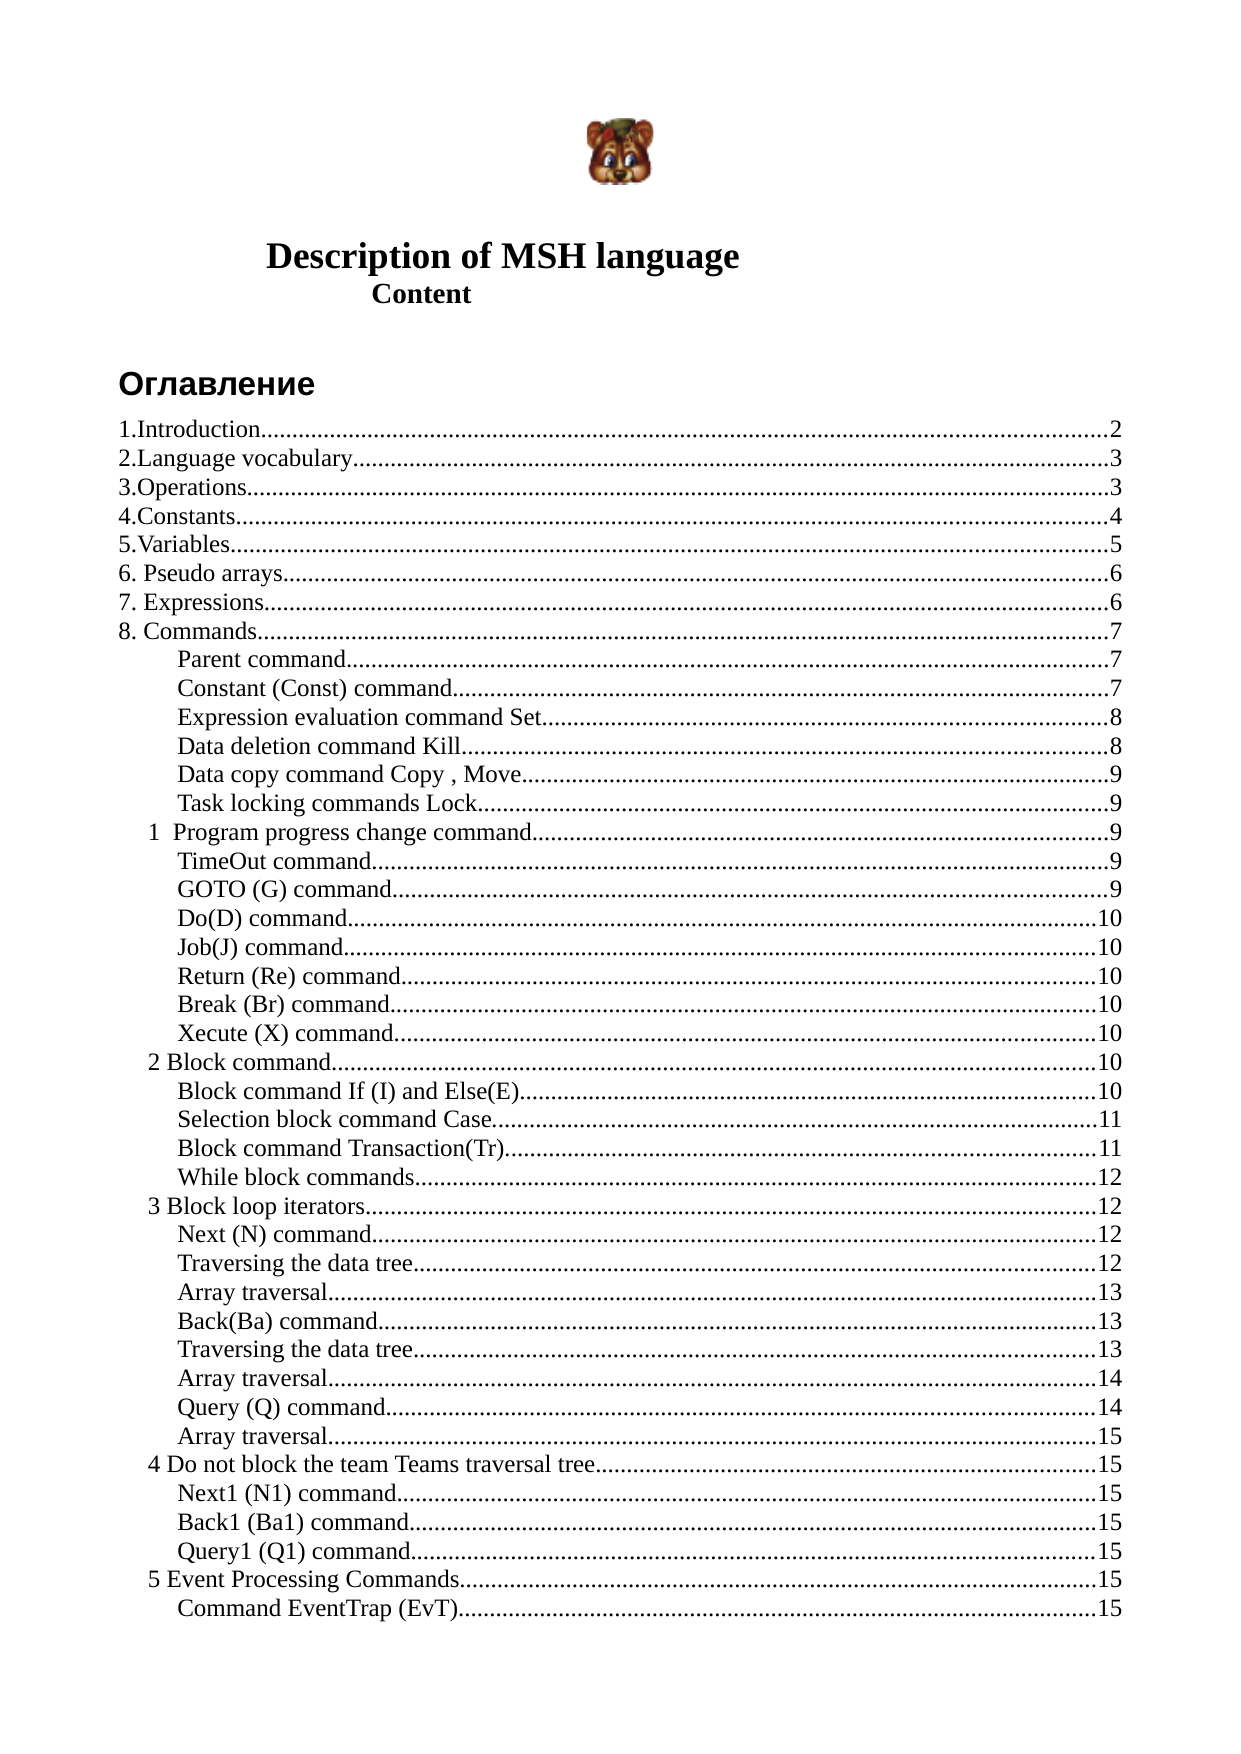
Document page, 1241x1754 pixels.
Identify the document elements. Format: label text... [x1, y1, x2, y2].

text Back1 (Ba1) command. 15 [177, 1507, 1122, 1536]
text 1.Introduction 2 [118, 414, 1122, 443]
text 5.Variables 5 [118, 529, 1122, 558]
text Data copy command Copy , Move. 9 [177, 759, 1122, 788]
text Job(J) command. 10 [177, 932, 1122, 961]
text Selection block command Case. 11 [177, 1104, 1122, 1133]
text Query (Q) command. 14 [177, 1392, 1122, 1421]
text Task locking commands Lock. 9 [177, 788, 1122, 817]
text Constant (Const) command. 7 [177, 673, 1122, 702]
text 1 Program progress change command. 9 [148, 817, 1122, 846]
text 3 Block loop iterators. 12 [148, 1191, 1122, 1219]
text 5 Event Processing Commands. 15 [148, 1564, 1122, 1593]
text Data deletion command Kill. 8 [177, 731, 1122, 759]
picture [586, 118, 654, 185]
text Query1 (Q1) command. 15 [177, 1536, 1122, 1564]
text Back(Ba) command. 13 [177, 1306, 1122, 1334]
text Traversing the data tree. 12 [177, 1248, 1122, 1277]
text TimeOut command. 9 [177, 846, 1122, 874]
text Return (Re) command. 10 [177, 961, 1122, 989]
text Expression evaluation command Set. 8 [177, 702, 1122, 731]
text Array traversal 15 [177, 1421, 1122, 1449]
text 8. Commands 7 [118, 616, 1122, 644]
text Parent command. 7 [177, 644, 1122, 673]
text 6. Pseudo arrays. 6 [118, 558, 1122, 587]
text Traversing the data tree. 13 [177, 1334, 1122, 1363]
text Description of MSH language [118, 233, 1122, 276]
text Xecute (X) command. 10 [177, 1018, 1122, 1047]
text Next1 (N1) command. 15 [177, 1478, 1122, 1507]
text 2 Block command. 10 [148, 1047, 1122, 1076]
text Break (Br) command. 10 [177, 989, 1122, 1018]
text Command EventTrap (EvT). 15 [177, 1593, 1122, 1622]
text Array traversal. 14 [177, 1363, 1122, 1392]
text Array traversal. 13 [177, 1277, 1122, 1306]
text 7. Expressions 6 [118, 587, 1122, 616]
text Next (N) command. 12 [177, 1219, 1122, 1248]
text 4.Constants 4 [118, 501, 1122, 529]
text While block commands. 12 [177, 1162, 1122, 1191]
text Do(D) command. 10 [177, 903, 1122, 932]
text 3.Operations 3 [118, 472, 1122, 501]
text Content [118, 276, 1122, 310]
text 2.Language vocabulary 3 [118, 443, 1122, 472]
text Block command If (I) and Else(E). 10 [177, 1076, 1122, 1104]
text GOTO (G) command. 9 [177, 874, 1122, 903]
subtitle Оглавление [118, 363, 1122, 402]
text 4 Do not block the team Teams traversal tree. 15 [148, 1449, 1122, 1478]
text Block command Transaction(Tr). 11 [177, 1133, 1122, 1162]
